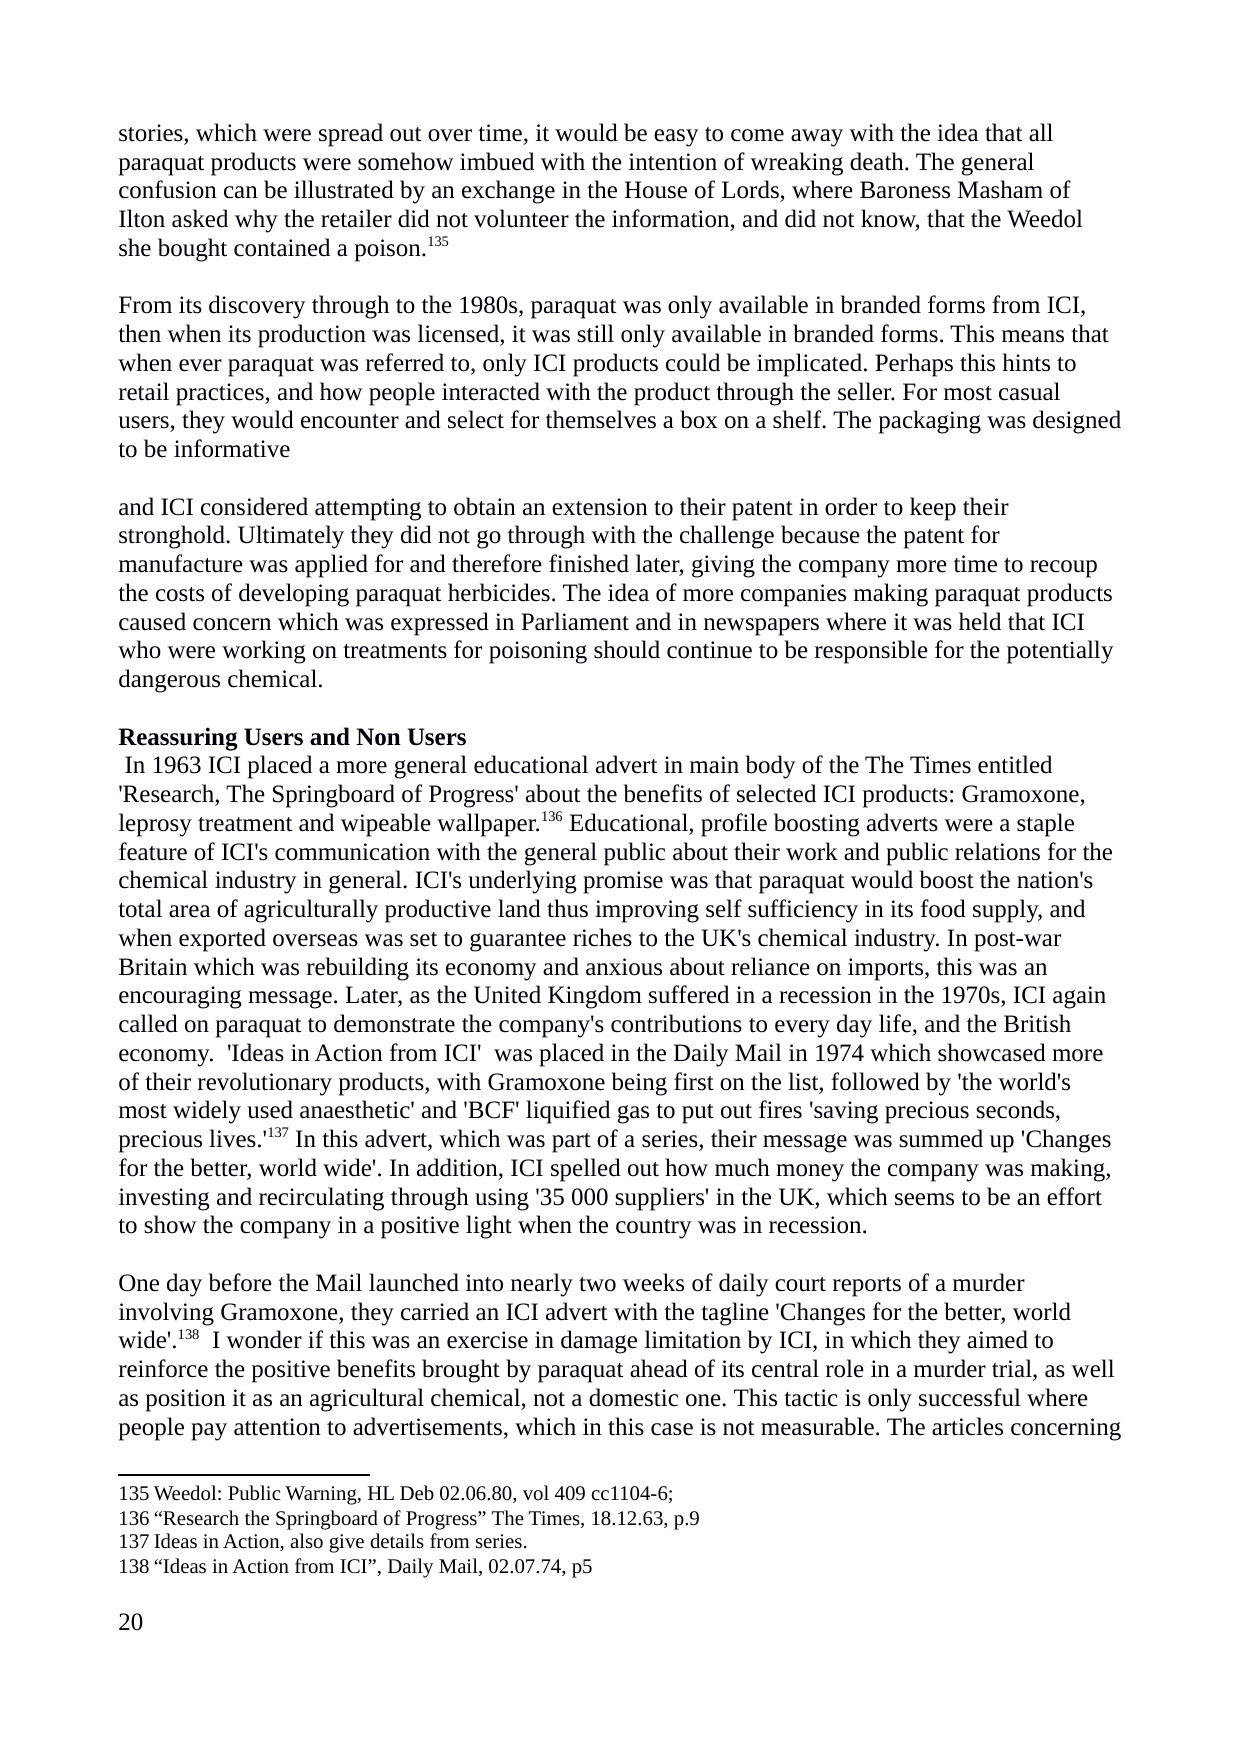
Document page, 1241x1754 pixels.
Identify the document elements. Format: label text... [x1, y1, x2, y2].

text Weedol: Public Warning, HL Deb 02.06.80, vol 409 cc1104-6; [118, 1481, 1122, 1505]
text Reassuring Users and Non Users [118, 722, 1122, 751]
text From its discovery through to the 1980s, paraquat was only available in branded forms from ICI, then when its production was licensed, it was still only available in branded forms. This means that when ever paraquat was referred to, only ICI products could be implicated. Perhaps this hints to retail practices, and how people interacted with the product through the seller. For most casual users, they would encounter and select for themselves a box on a shelf. The packaging was designed to be informative [118, 291, 1122, 463]
text stories, which were spread out over time, it would be easy to come away with the idea that all paraquat products were somehow imbued with the intention of wreaking death. The general confusion can be illustrated by an exchange in the House of Lords, where Baroness Masham of Ilton asked why the retailer did not volunteer the information, and did not know, that the Weedol she bought contained a poison. [118, 118, 1122, 262]
text “Ideas in Action from ICI”, Daily Mail, 02.07.74, p5 [118, 1553, 1122, 1578]
text One day before the Mail launched into nearly two weeks of daily court reports of a murder involving Gramoxone, they carried an ICI advert with the tagline 'Changes for the better, world wide'. I wonder if this was an exercise in damage limitation by ICI, in which they aimed to reinforce the positive benefits brought by paraquat ahead of its central role in a murder trial, as well as position it as an agricultural chemical, not a domestic one. This tactic is only successful where people pay attention to advertisements, which in this case is not measurable. The articles concerning [118, 1268, 1122, 1441]
text Ideas in Action, also give details from series. [118, 1529, 1122, 1553]
text In 1963 ICI placed a more general educational advert in main body of the The Times entitled 'Research, The Springboard of Progress' about the benefits of selected ICI products: Gramoxone, leprosy treatment and wipeable wallpaper. Educational, profile boosting adverts were a staple feature of ICI's communication with the general public about their work and public relations for the chemical industry in general. ICI's underlying promise was that paraquat would boost the nation's total area of agriculturally productive land thus improving self sufficiency in its food supply, and when exported overseas was set to guarantee riches to the UK's chemical industry. In post-war Britain which was rebuilding its economy and anxious about reliance on imports, this was an encouraging message. Later, as the United Kingdom suffered in a recession in the 1970s, ICI again called on paraquat to demonstrate the company's contributions to every day life, and the British economy. 'Ideas in Action from ICI' was placed in the Daily Mail in 1974 which showcased more of their revolutionary products, with Gramoxone being first on the list, followed by 'the world's most widely used anaesthetic' and 'BCF' liquified gas to put out fires 'saving precious seconds, precious lives.' In this advert, which was part of a series, their message was summed up 'Changes for the better, world wide'. In addition, ICI spelled out how much money the company was making, investing and recirculating through using '35 000 suppliers' in the UK, which seems to be an effort to show the company in a positive light when the country was in recession. [118, 751, 1122, 1239]
text and ICI considered attempting to obtain an extension to their patent in order to keep their stronghold. Ultimately they did not go through with the challenge because the patent for manufacture was applied for and therefore finished later, giving the company more time to recoup the costs of developing paraquat herbicides. The idea of more companies making paraquat products caused concern which was expressed in Parliament and in newspapers where it was held that ICI who were working on treatments for poisoning should continue to be responsible for the potentially dangerous chemical. [118, 492, 1122, 693]
text “Research the Springboard of Progress” The Times, 18.12.63, p.9 [118, 1505, 1122, 1529]
